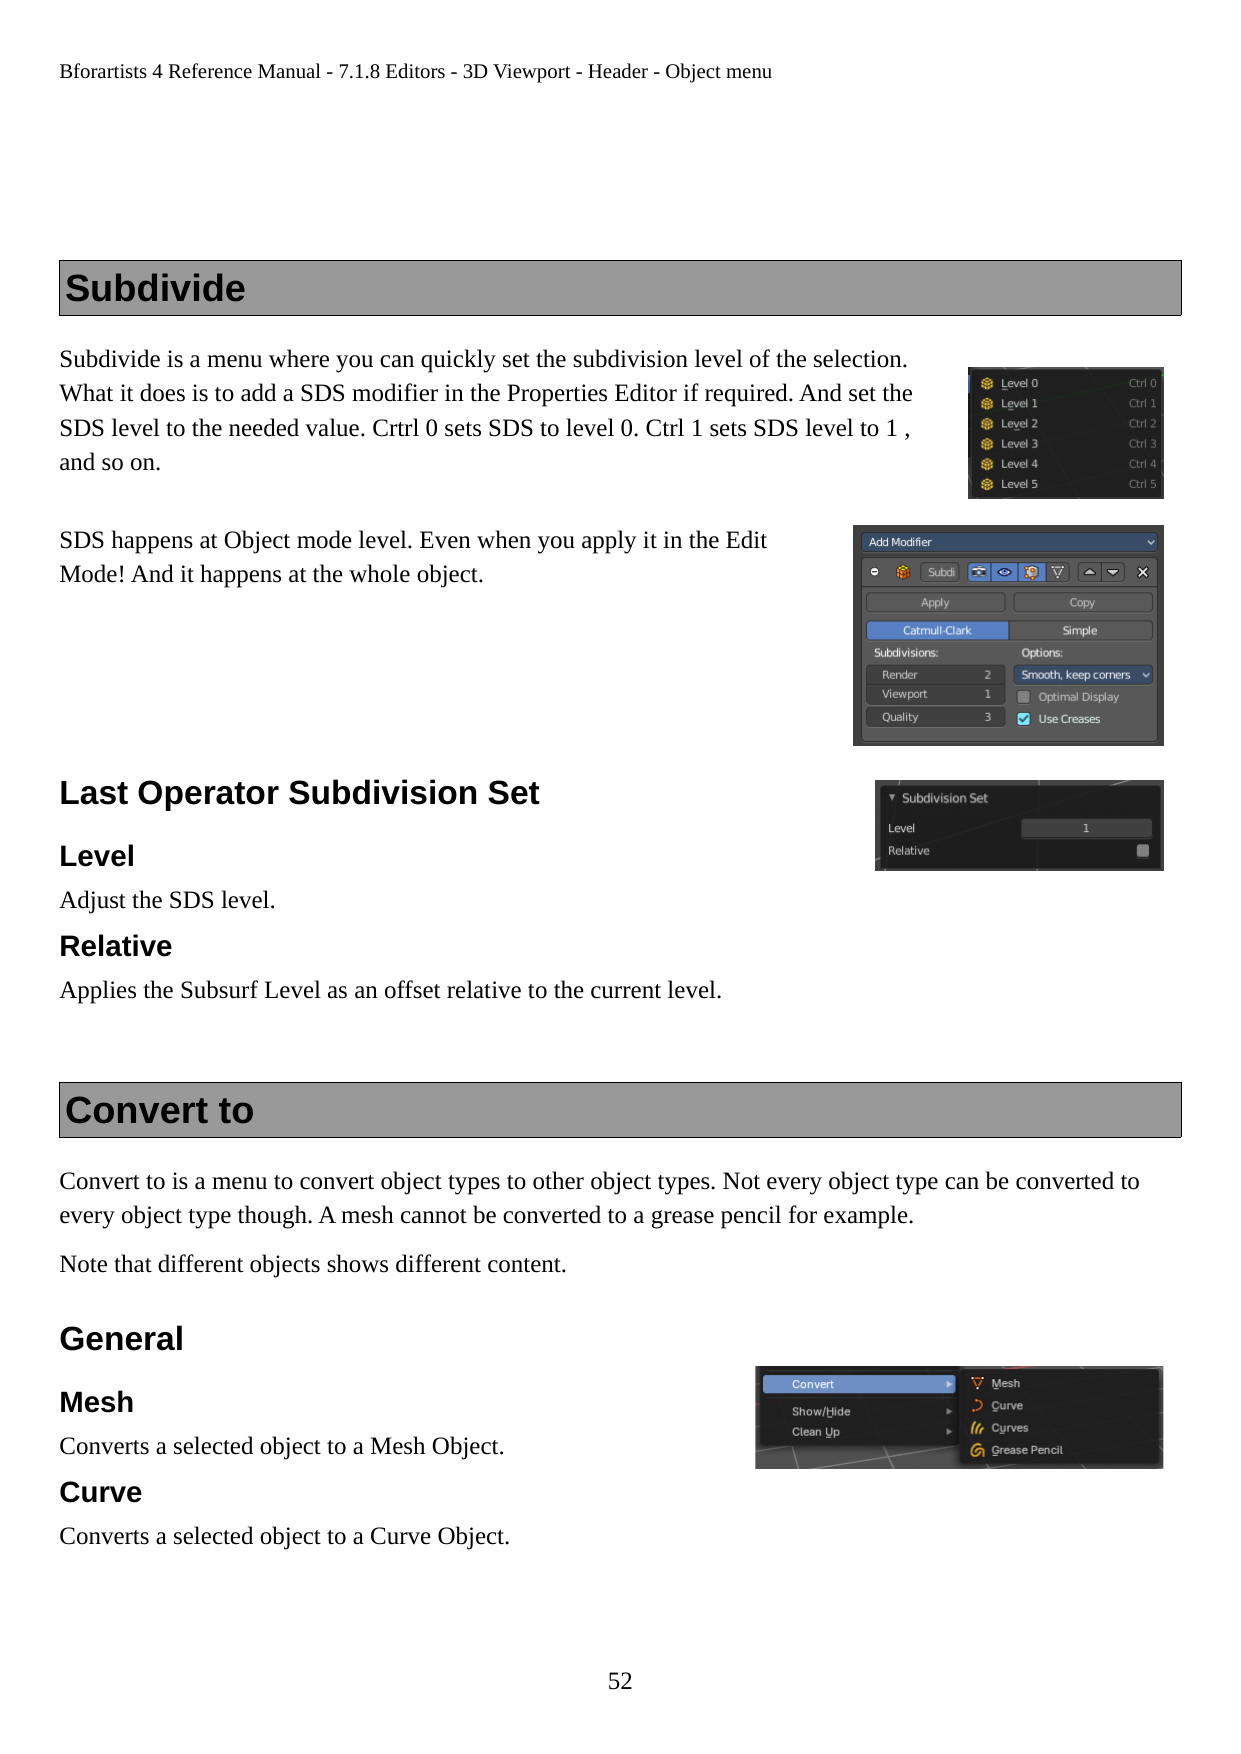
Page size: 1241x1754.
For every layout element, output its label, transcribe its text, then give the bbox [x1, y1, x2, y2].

subtitle Curve [59, 1474, 1181, 1508]
table_header Convert to [60, 1083, 1181, 1137]
picture [755, 1366, 1164, 1469]
text Note that different objects shows different content. [59, 1249, 1181, 1278]
text Adjust the SDS level. [59, 885, 1181, 914]
text Converts a selected object to a Mesh Object. [59, 1431, 755, 1460]
picture [853, 525, 1164, 746]
subtitle General [59, 1319, 1181, 1358]
picture [875, 780, 1164, 871]
subtitle Mesh [59, 1385, 755, 1419]
text Subdivide is a menu where you can quickly set the subdivision level of the selection. What it does is to add a SDS modifier in the Properties Editor if required. And set the SDS level to the needed value. Crtrl 0 sets SDS to level 0. Ctrl 1 sets SDS level to 1 , and so on. [59, 344, 1181, 476]
table_header Subdivide [60, 261, 1181, 315]
text SDS happens at Object mode level. Even when you apply it in the Edit Mode! And it happens at the whole object. [59, 525, 853, 588]
text Converts a selected object to a Curve Object. [59, 1521, 1181, 1549]
subtitle [1164, 1385, 1181, 1419]
subtitle Relative [59, 929, 1181, 963]
picture [968, 367, 1164, 499]
text Applies the Subsurf Level as an offset relative to the current level. [59, 975, 1181, 1004]
subtitle Last Operator Subdivision Set [59, 773, 1181, 812]
subtitle Level [59, 839, 1181, 873]
text Convert to is a menu to convert object types to other object types. Not every object type can be converted to every object type though. A mesh cannot be converted to a grease pencil for example. [59, 1166, 1181, 1229]
